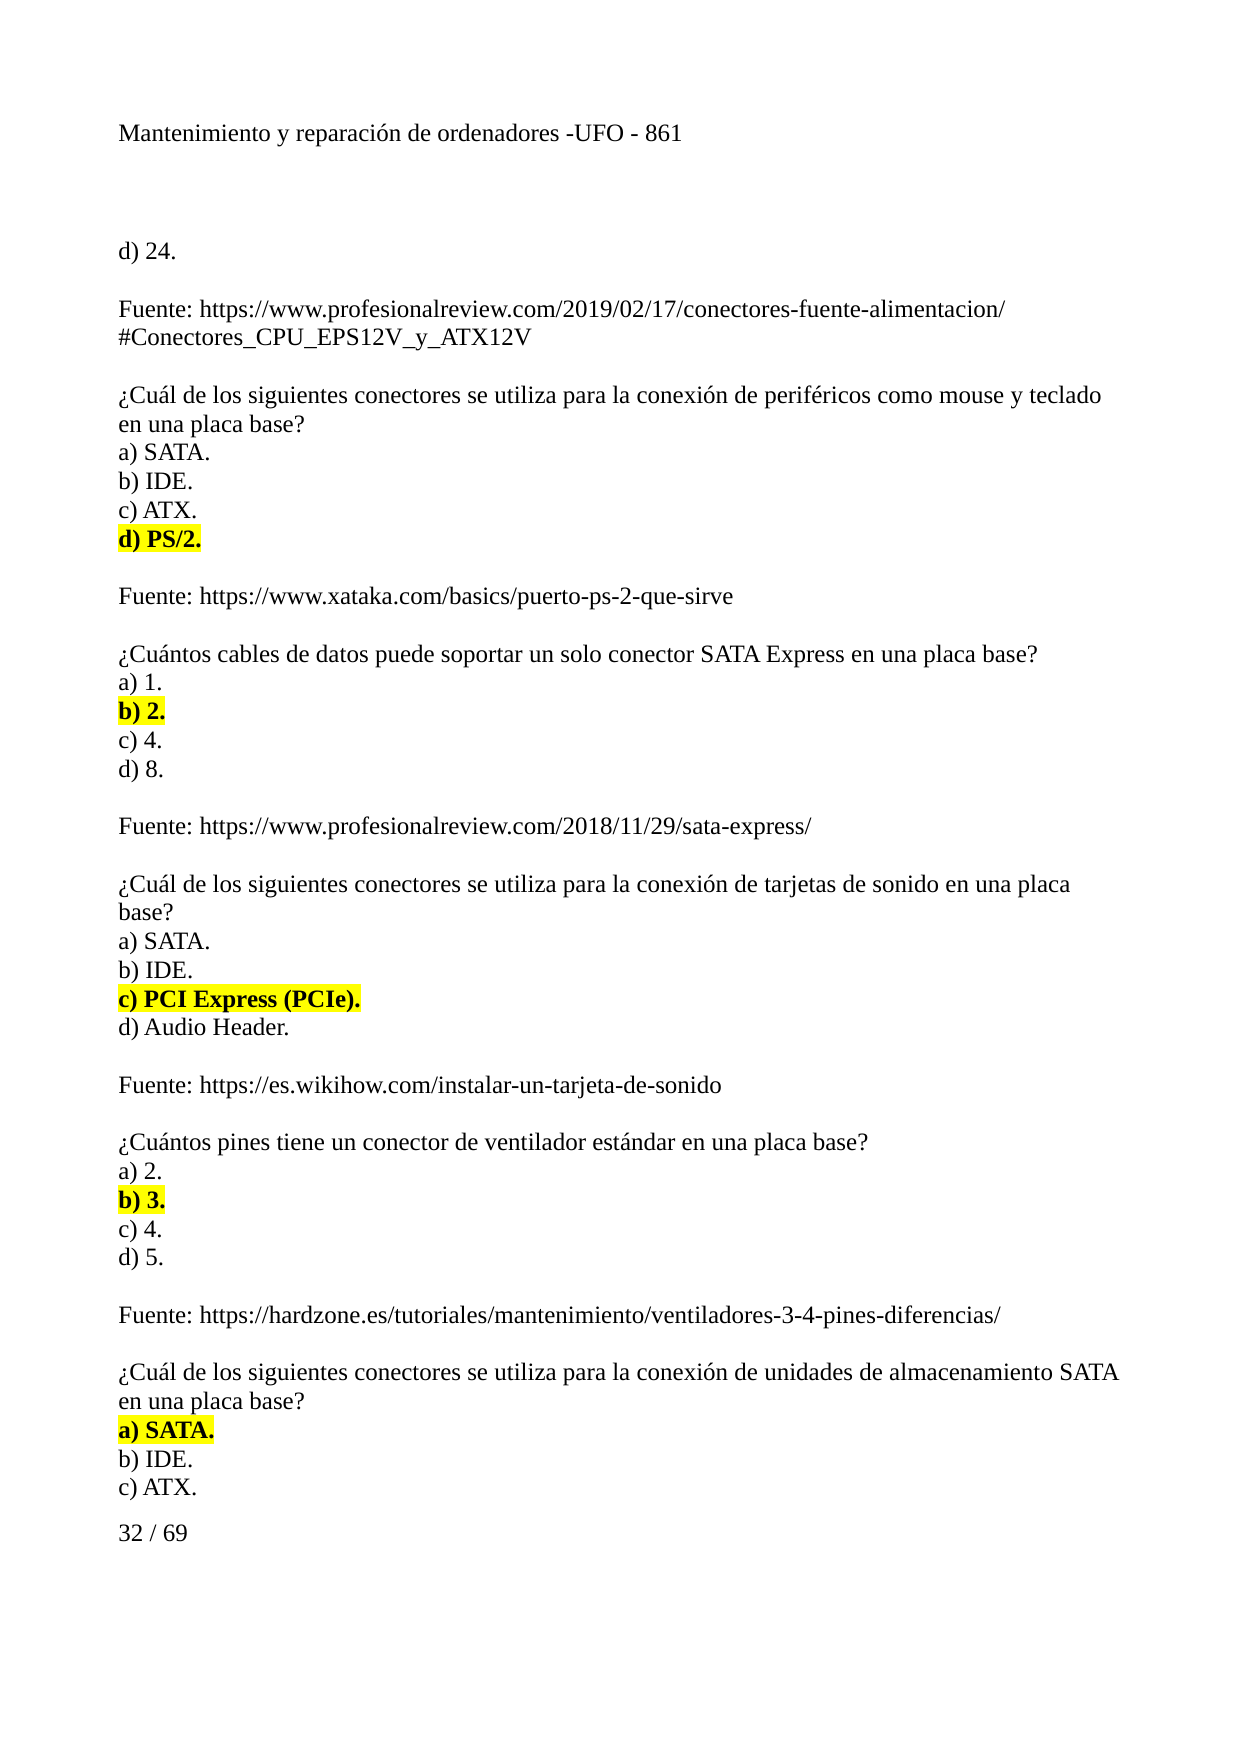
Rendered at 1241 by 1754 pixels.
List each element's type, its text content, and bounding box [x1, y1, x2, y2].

text Fuente: https://www.profesionalreview.com/2019/02/17/conectores-fuente-alimentacion/#Conectores_CPU_EPS12V_y_ATX12V [118, 294, 1122, 351]
text d) 5. [118, 1242, 1122, 1271]
text ¿Cuántos cables de datos puede soportar un solo conector SATA Express en una placa base? [118, 639, 1122, 667]
text b) IDE. [118, 466, 1122, 495]
text ¿Cuál de los siguientes conectores se utiliza para la conexión de periféricos como mouse y teclado en una placa base? [118, 380, 1122, 437]
text b) IDE. [118, 955, 1122, 984]
text Fuente: https://es.wikihow.com/instalar-un-tarjeta-de-sonido [118, 1070, 1122, 1099]
text a) 1. [118, 667, 1122, 696]
text Fuente: https://hardzone.es/tutoriales/mantenimiento/ventiladores-3-4-pines-diferencias/ [118, 1300, 1122, 1329]
text c) 4. [118, 1214, 1122, 1242]
text b) 2. [118, 696, 1122, 725]
text b) 3. [118, 1185, 1122, 1214]
text d) Audio Header. [118, 1012, 1122, 1041]
text c) PCI Express (PCIe). [118, 984, 1122, 1012]
text ¿Cuál de los siguientes conectores se utiliza para la conexión de tarjetas de sonido en una placa base? [118, 869, 1122, 926]
text d) 8. [118, 754, 1122, 782]
text ¿Cuál de los siguientes conectores se utiliza para la conexión de unidades de almacenamiento SATA en una placa base? [118, 1357, 1122, 1415]
text d) PS/2. [118, 524, 1122, 552]
text c) ATX. [118, 495, 1122, 524]
text d) 24. [118, 236, 1122, 265]
text a) 2. [118, 1156, 1122, 1185]
text a) SATA. [118, 437, 1122, 466]
text a) SATA. [118, 1415, 1122, 1444]
text c) 4. [118, 725, 1122, 754]
text Fuente: https://www.xataka.com/basics/puerto-ps-2-que-sirve [118, 581, 1122, 610]
text a) SATA. [118, 926, 1122, 955]
text ¿Cuántos pines tiene un conector de ventilador estándar en una placa base? [118, 1127, 1122, 1156]
text c) ATX. [118, 1472, 1122, 1501]
text b) IDE. [118, 1444, 1122, 1472]
text Fuente: https://www.profesionalreview.com/2018/11/29/sata-express/ [118, 811, 1122, 840]
